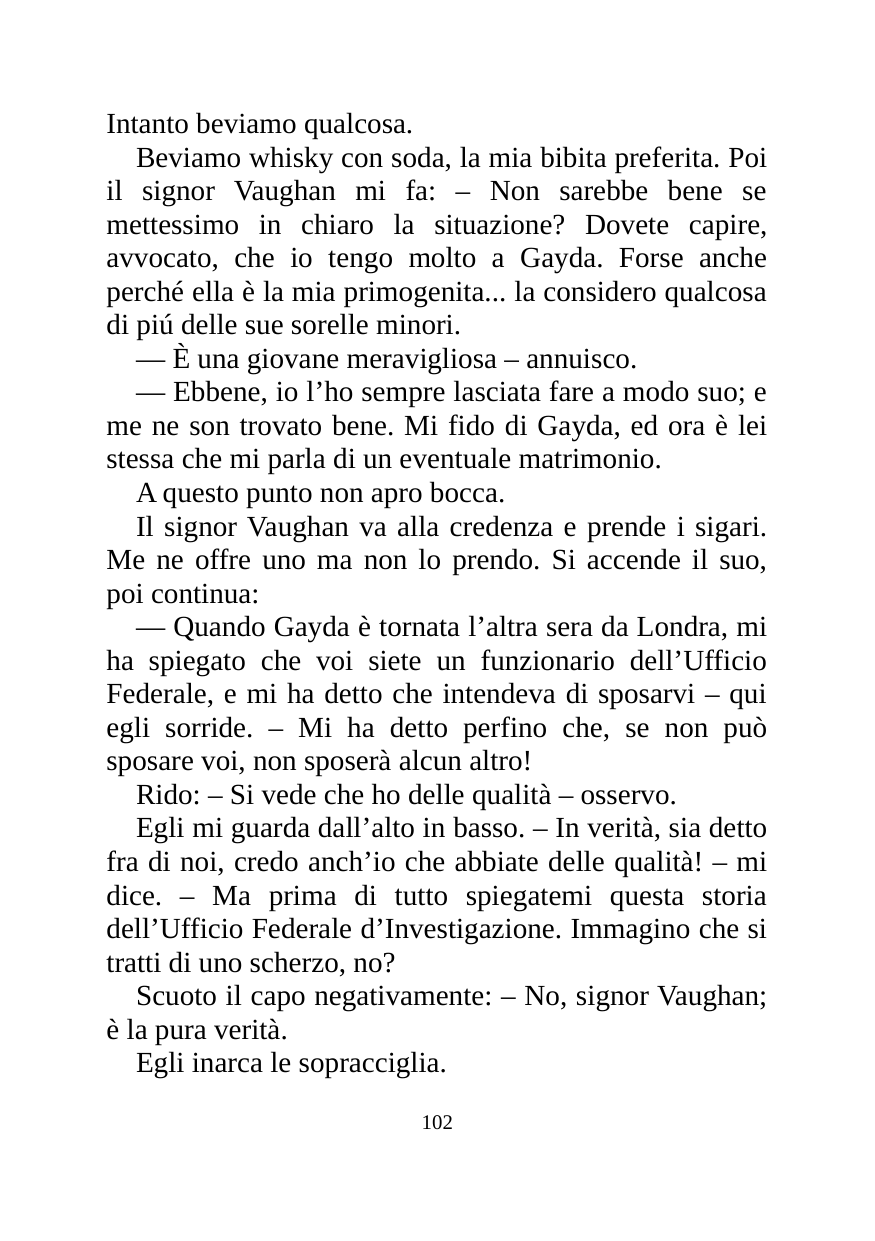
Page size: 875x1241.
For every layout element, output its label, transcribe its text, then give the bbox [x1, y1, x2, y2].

text Egli inarca le sopracciglia. [106, 1045, 768, 1079]
text Egli mi guarda dall’alto in basso. – In verità, sia detto fra di noi, credo anch’io che abbiate delle qualità! – mi dice. – Ma prima di tutto spiegatemi questa storia dell’Ufficio Federale d’Investigazione. Immagino che si tratti di uno scherzo, no? [106, 811, 768, 978]
text Rido: – Si vede che ho delle qualità – osservo. [106, 777, 768, 811]
text A questo punto non apro bocca. [106, 475, 768, 509]
text — Quando Gayda è tornata l’altra sera da Londra, mi ha spiegato che voi siete un funzionario dell’Ufficio Federale, e mi ha detto che intendeva di sposarvi – qui egli sorride. – Mi ha detto perfino che, se non può sposare voi, non sposerà alcun altro! [106, 609, 768, 777]
text Il signor Vaughan va alla credenza e prende i sigari. Me ne offre uno ma non lo prendo. Si accende il suo, poi continua: [106, 509, 768, 609]
text — È una giovane meravigliosa – annuisco. [106, 341, 768, 374]
text Scuoto il capo negativamente: – No, signor Vaughan; è la pura verità. [106, 978, 768, 1045]
text — Ebbene, io l’ho sempre lasciata fare a modo suo; e me ne son trovato bene. Mi fido di Gayda, ed ora è lei stessa che mi parla di un eventuale matrimonio. [106, 374, 768, 475]
text Beviamo whisky con soda, la mia bibita preferita. Poi il signor Vaughan mi fa: – Non sarebbe bene se mettessimo in chiaro la situazione? Dovete capire, avvocato, che io tengo molto a Gayda. Forse anche perché ella è la mia primogenita... la considero qualcosa di piú delle sue sorelle minori. [106, 140, 768, 341]
text Intanto beviamo qualcosa. [106, 106, 768, 140]
